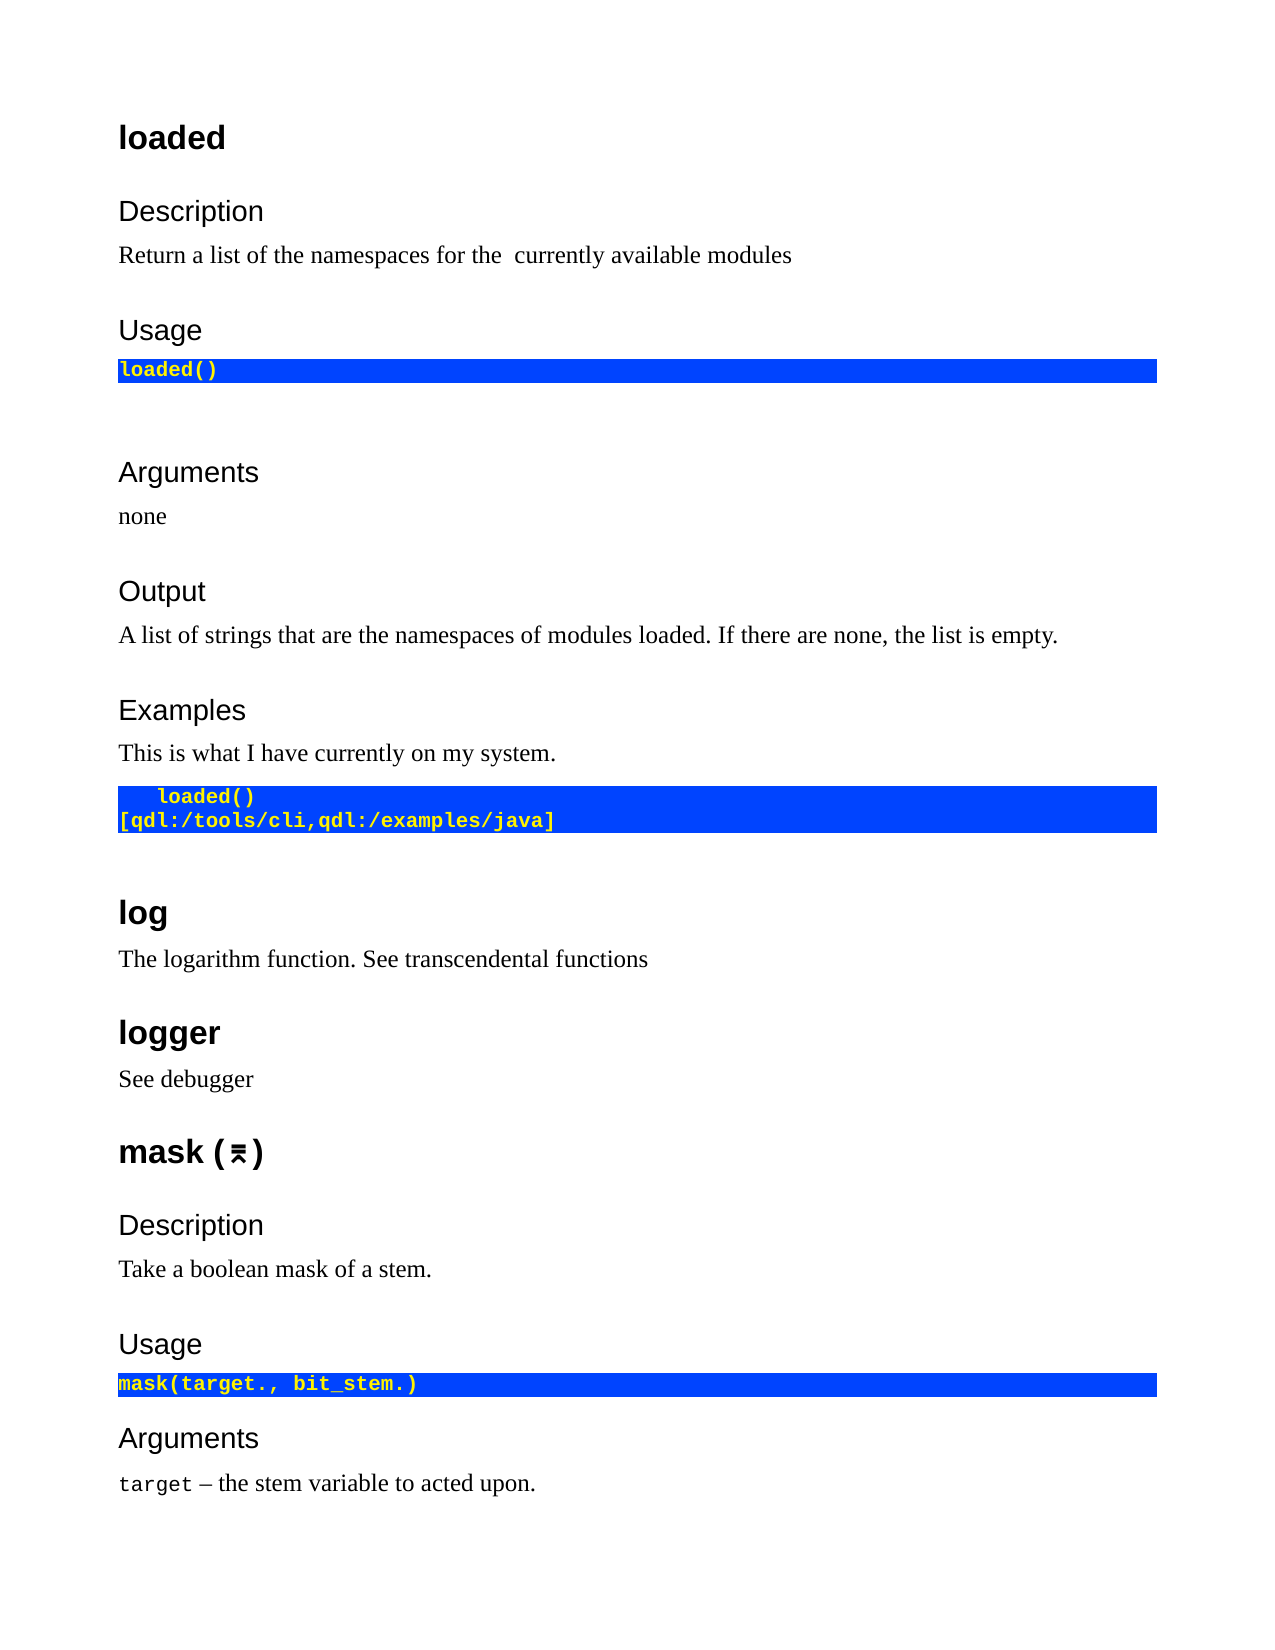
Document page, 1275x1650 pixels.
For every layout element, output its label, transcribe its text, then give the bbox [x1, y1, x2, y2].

subtitle Arguments [118, 1422, 1157, 1455]
text mask(target., bit_stem.) [118, 1373, 1157, 1397]
subtitle Examples [118, 692, 1157, 726]
subtitle Arguments [118, 455, 1157, 489]
text none [118, 501, 1157, 530]
subtitle Usage [118, 313, 1157, 346]
subtitle Output [118, 574, 1157, 607]
subtitle loaded [118, 118, 1157, 157]
text This is what I have currently on my system. [118, 738, 1157, 767]
text A list of strings that are the namespaces of modules loaded. If there are none, the list is empty. [118, 620, 1157, 649]
subtitle Usage [118, 1327, 1157, 1360]
text Take a boolean mask of a stem. [118, 1254, 1157, 1283]
subtitle log [118, 854, 1157, 932]
subtitle Description [118, 1208, 1157, 1242]
text target – the stem variable to acted upon. [118, 1468, 1157, 1497]
text loaded() [118, 786, 1157, 810]
subtitle Description [118, 194, 1157, 228]
text Return a list of the namespaces for the currently available modules [118, 240, 1157, 269]
subtitle mask (⌆) [118, 1132, 1157, 1171]
text loaded() [118, 359, 1157, 383]
text [qdl:/tools/cli,qdl:/examples/java] [118, 810, 1157, 833]
text The logarithm function. See transcendental functions [118, 944, 1157, 973]
text See debugger [118, 1064, 1157, 1092]
subtitle logger [118, 1012, 1157, 1051]
